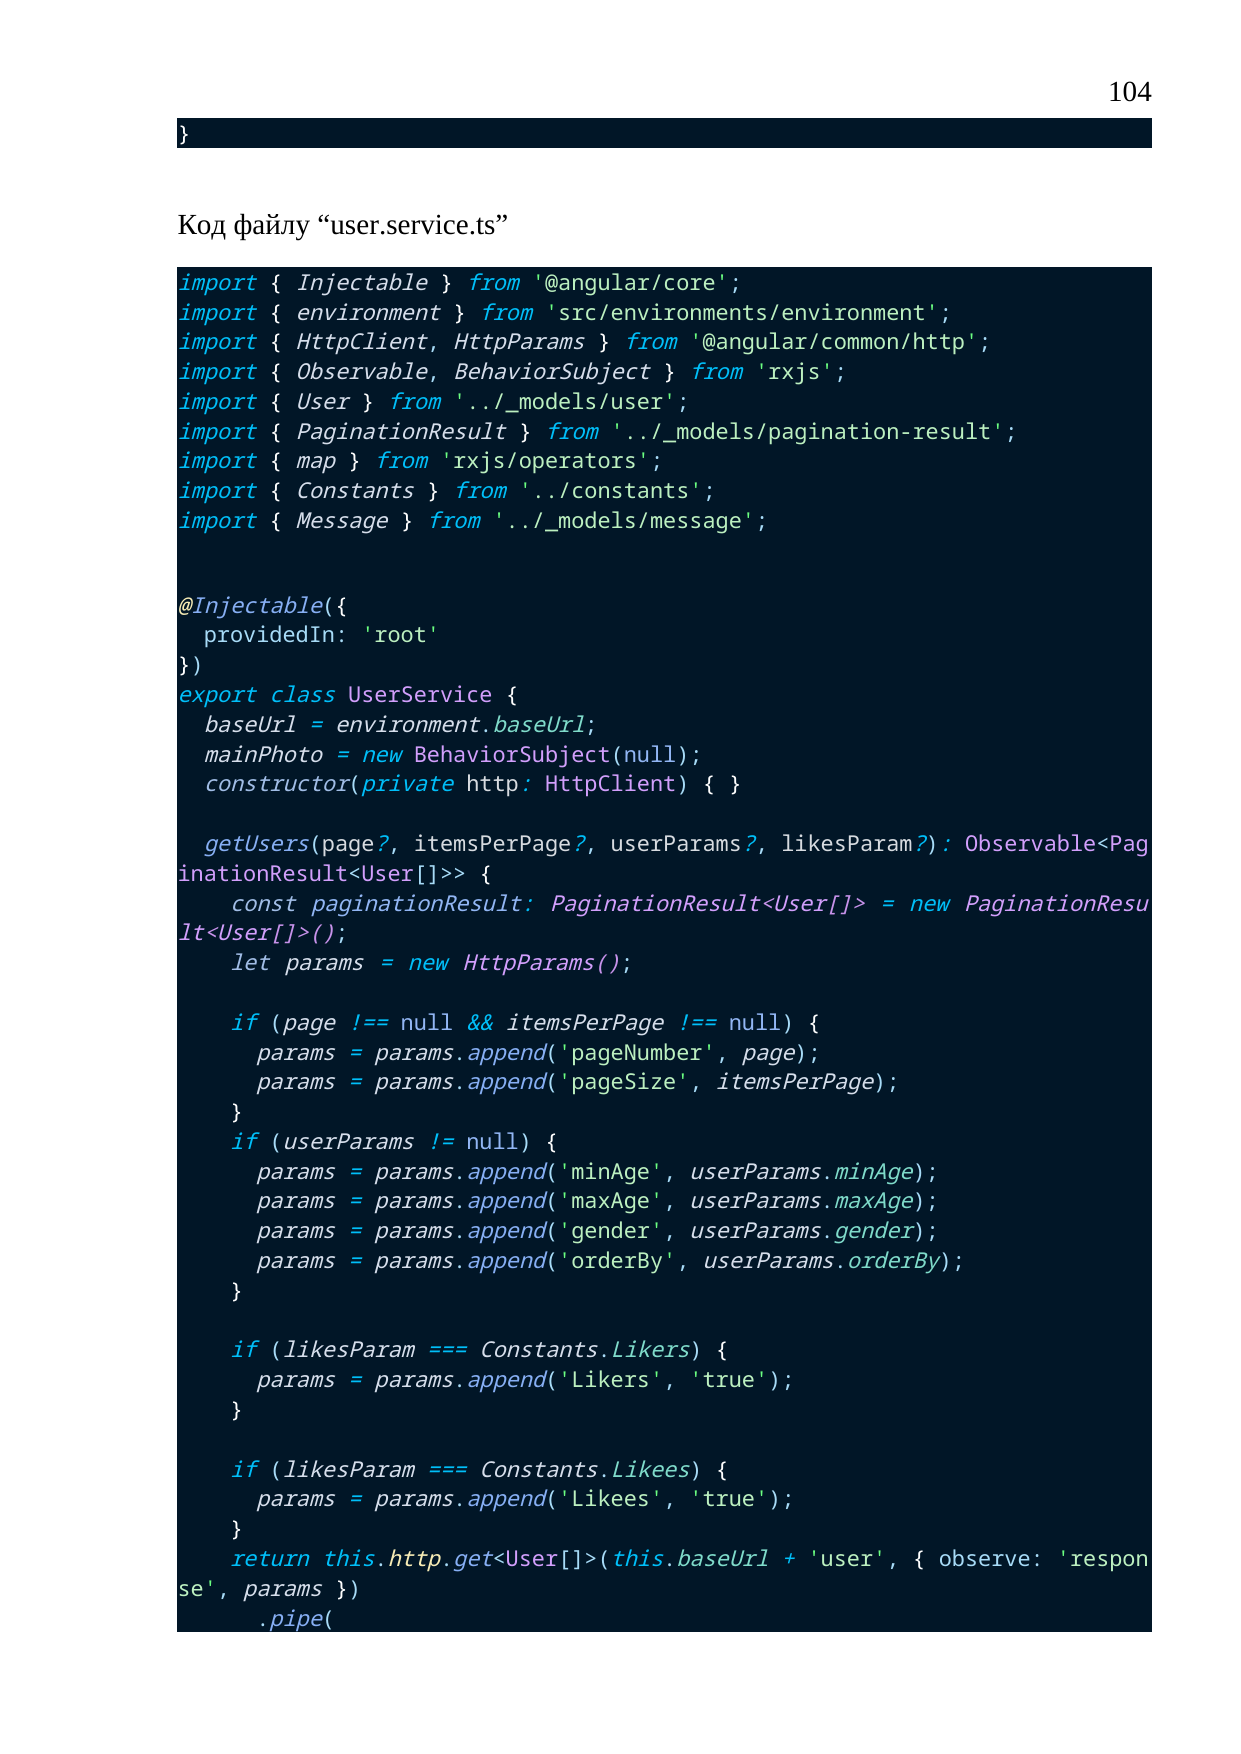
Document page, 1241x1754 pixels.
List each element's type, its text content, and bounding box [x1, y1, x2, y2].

text import { User } from '../_models/user'; [177, 386, 1152, 416]
text import { PaginationResult } from '../_models/pagination-result'; [177, 416, 1152, 445]
text const paginationResult: PaginationResult<User[]> = new PaginationResult<User[]>(); [177, 887, 1152, 947]
text } [177, 1275, 1152, 1304]
text params = params.append('pageNumber', page); [177, 1036, 1152, 1066]
text params = params.append('maxAge', userParams.maxAge); [177, 1185, 1152, 1215]
text } [177, 1394, 1152, 1424]
text mainPhoto = new BehaviorSubject(null); [177, 738, 1152, 768]
text } [177, 118, 1152, 148]
text import { Constants } from '../constants'; [177, 475, 1152, 505]
text } [177, 1513, 1152, 1543]
text params = params.append('orderBy', userParams.orderBy); [177, 1245, 1152, 1275]
text Код файлу “user.service.ts” [177, 207, 1152, 241]
text params = params.append('minAge', userParams.minAge); [177, 1156, 1152, 1185]
text if (likesParam === Constants.Likees) { [177, 1453, 1152, 1483]
text export class UserService { [177, 679, 1152, 709]
text let params = new HttpParams(); [177, 947, 1152, 977]
text if (likesParam === Constants.Likers) { [177, 1334, 1152, 1364]
text import { environment } from 'src/environments/environment'; [177, 296, 1152, 326]
text params = params.append('Likees', 'true'); [177, 1483, 1152, 1513]
text params = params.append('pageSize', itemsPerPage); [177, 1066, 1152, 1096]
text return this.http.get<User[]>(this.baseUrl + 'user', { observe: 'response', params }) [177, 1543, 1152, 1602]
text params = params.append('Likers', 'true'); [177, 1364, 1152, 1394]
text @Injectable({ [177, 589, 1152, 619]
text import { map } from 'rxjs/operators'; [177, 445, 1152, 475]
text baseUrl = environment.baseUrl; [177, 709, 1152, 738]
text getUsers(page?, itemsPerPage?, userParams?, likesParam?): Observable<PaginationResult<User[]>> { [177, 828, 1152, 887]
text import { Observable, BehaviorSubject } from 'rxjs'; [177, 356, 1152, 386]
text if (page !== null && itemsPerPage !== null) { [177, 1007, 1152, 1036]
text import { HttpClient, HttpParams } from '@angular/common/http'; [177, 326, 1152, 356]
text }) [177, 649, 1152, 679]
text .pipe( [177, 1602, 1152, 1632]
text params = params.append('gender', userParams.gender); [177, 1215, 1152, 1245]
text constructor(private http: HttpClient) { } [177, 768, 1152, 798]
text if (userParams != null) { [177, 1126, 1152, 1156]
text import { Injectable } from '@angular/core'; [177, 267, 1152, 296]
text } [177, 1096, 1152, 1126]
text import { Message } from '../_models/message'; [177, 505, 1152, 535]
text providedIn: 'root' [177, 619, 1152, 649]
